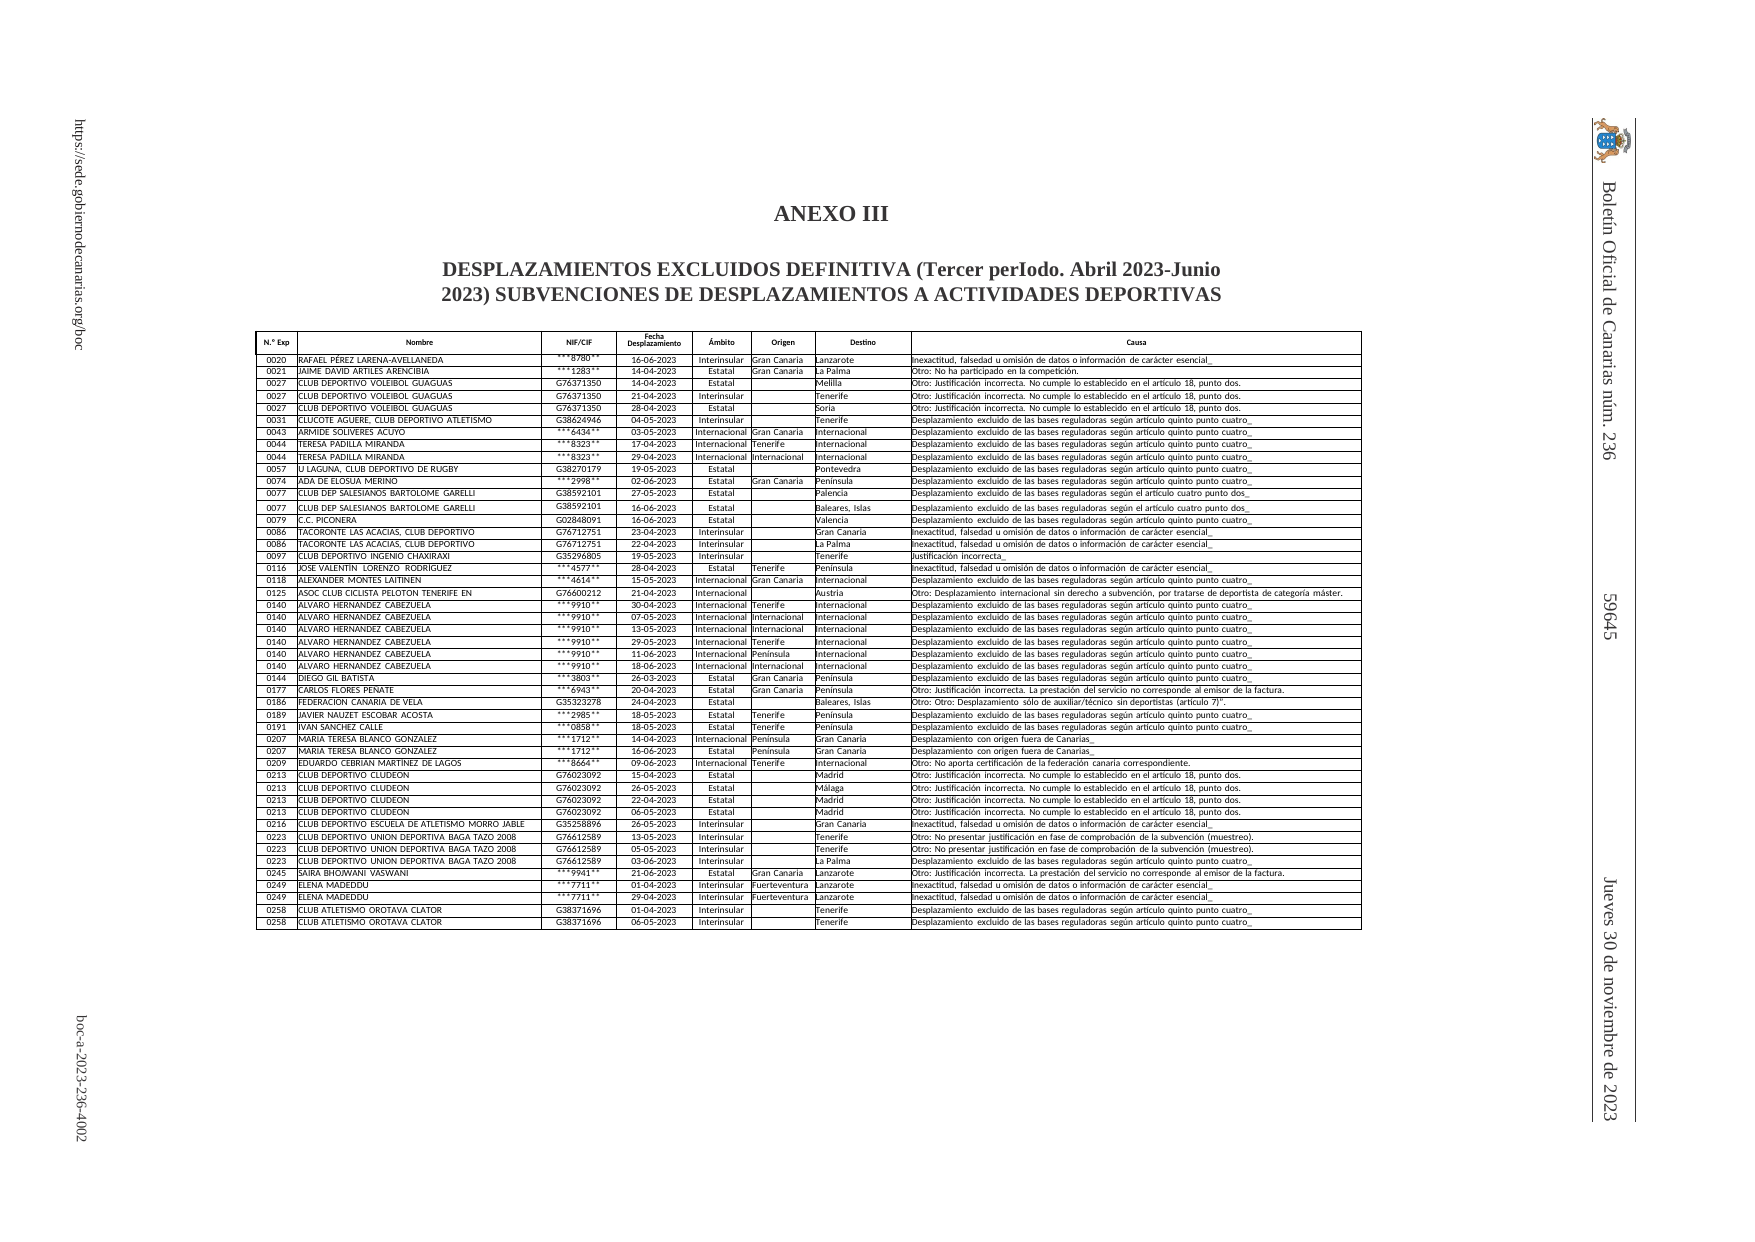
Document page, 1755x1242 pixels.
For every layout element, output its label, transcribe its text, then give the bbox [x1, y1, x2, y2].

table_cell Estatal [693, 686, 751, 697]
table_cell Desplazamiento excluido de las bases reguladoras según artículo quinto punto cuatro_ [912, 613, 1361, 624]
table_cell CARLOS FLORES PEÑATE [298, 686, 541, 697]
table_cell G38592101 [542, 501, 616, 514]
table_cell CLUB DEPORTIVO UNION DEPORTIVA BAGA TAZO 2008 [298, 856, 541, 868]
table_cell 18-06-2023 [617, 661, 692, 673]
table_cell 29-04-2023 [617, 452, 692, 463]
table_header Ámbito [693, 332, 751, 354]
table_cell Internacional [816, 428, 911, 439]
table_cell ASOC CLUB CICLISTA PELOTON TENERIFE EN [298, 588, 541, 599]
table_cell Gran Canaria [752, 428, 815, 439]
table_cell 0057 [257, 464, 297, 476]
table_cell Tenerife [752, 759, 815, 770]
table_cell Interinsular [693, 355, 751, 366]
table_cell [752, 501, 815, 514]
table_cell Otro: Justificación incorrecta. No cumple lo establecido en el artículo 18, punto dos. [912, 404, 1361, 414]
table_cell 05-05-2023 [617, 844, 692, 855]
table_cell Estatal [693, 564, 751, 575]
table_cell 0021 [257, 367, 297, 378]
table_cell [752, 808, 815, 819]
table_cell [752, 905, 815, 916]
table_cell 11-06-2023 [617, 649, 692, 660]
table_cell Inexactitud, falsedad u omisión de datos o información de carácter esencial_ [912, 540, 1361, 551]
table_cell 0140 [257, 661, 297, 673]
table_cell 0249 [257, 881, 297, 892]
table_cell [752, 771, 815, 782]
table_cell Península [816, 564, 911, 575]
table_cell Estatal [693, 367, 751, 378]
table_cell ARMIDE SOLIVERES ACUYO [298, 428, 541, 439]
table_cell Interinsular [693, 856, 751, 868]
table_cell 0177 [257, 686, 297, 697]
table_cell Internacional [693, 625, 751, 636]
table_header N.º Exp [257, 332, 297, 354]
table_cell TERESA PADILLA MIRANDA [298, 440, 541, 451]
table_cell Interinsular [693, 881, 751, 892]
table_cell Inexactitud, falsedad u omisión de datos o información de carácter esencial_ [912, 893, 1361, 904]
table_cell Gran Canaria [816, 820, 911, 831]
table_cell Lanzarote [816, 869, 911, 880]
table_cell Desplazamiento excluido de las bases reguladoras según artículo quinto punto cuatro_ [912, 637, 1361, 648]
table_cell [752, 552, 815, 563]
table_cell ***1712** [542, 747, 616, 758]
table_cell Península [816, 723, 911, 733]
table_cell ALVARO HERNANDEZ CABEZUELA [298, 661, 541, 673]
table_cell 16-06-2023 [617, 515, 692, 526]
table_cell Desplazamiento con origen fuera de Canarias_ [912, 747, 1361, 758]
table_cell [752, 588, 815, 599]
table_cell Lanzarote [816, 893, 911, 904]
table_cell ***9910** [542, 649, 616, 660]
table_cell Málaga [816, 783, 911, 794]
table_cell G76371350 [542, 404, 616, 414]
table_cell Estatal [693, 515, 751, 526]
table_cell [752, 844, 815, 855]
table_cell ALVARO HERNANDEZ CABEZUELA [298, 637, 541, 648]
table_cell Baleares, Islas [816, 501, 911, 514]
table_cell 14-04-2023 [617, 367, 692, 378]
table_cell Estatal [693, 771, 751, 782]
table_cell G76712751 [542, 528, 616, 538]
table_cell ***4614** [542, 576, 616, 587]
table_cell ***8323** [542, 452, 616, 463]
table_cell ***9910** [542, 613, 616, 624]
table_cell CLUB DEPORTIVO CLUDEON [298, 771, 541, 782]
table_cell Gran Canaria [816, 735, 911, 746]
table_cell 19-05-2023 [617, 464, 692, 476]
table_cell 0044 [257, 452, 297, 463]
table_cell Desplazamiento excluido de las bases reguladoras según artículo quinto punto cuatro_ [912, 625, 1361, 636]
table_cell ALVARO HERNANDEZ CABEZUELA [298, 625, 541, 636]
table_cell 16-06-2023 [617, 747, 692, 758]
table_cell Estatal [693, 783, 751, 794]
table_cell Gran Canaria [816, 528, 911, 538]
table_cell 15-05-2023 [617, 576, 692, 587]
table_cell 20-04-2023 [617, 686, 692, 697]
table_cell G76600212 [542, 588, 616, 599]
table_cell G76023092 [542, 783, 616, 794]
table_cell G38371696 [542, 905, 616, 916]
table_cell 14-04-2023 [617, 379, 692, 390]
table_cell Tenerife [816, 905, 911, 916]
table_cell [752, 820, 815, 831]
table_cell [752, 528, 815, 538]
table_cell [752, 783, 815, 794]
table_cell 0125 [257, 588, 297, 599]
table_cell CLUB ATLETISMO OROTAVA CLATOR [298, 905, 541, 916]
table_cell Estatal [693, 379, 751, 390]
table_cell 21-06-2023 [617, 869, 692, 880]
table_cell CLUB DEPORTIVO UNION DEPORTIVA BAGA TAZO 2008 [298, 844, 541, 855]
table_cell [752, 918, 815, 928]
table_cell TERESA PADILLA MIRANDA [298, 452, 541, 463]
table_cell Gran Canaria [752, 355, 815, 366]
table_cell [752, 404, 815, 414]
table_cell 0140 [257, 637, 297, 648]
table_cell CLUB DEPORTIVO VOLEIBOL GUAGUAS [298, 404, 541, 414]
table_cell ELENA MADEDDU [298, 881, 541, 892]
table_cell Justificación incorrecta_ [912, 552, 1361, 563]
table_cell Tenerife [752, 637, 815, 648]
table_cell Soria [816, 404, 911, 414]
table_cell [752, 391, 815, 402]
table_cell Gran Canaria [816, 747, 911, 758]
table_cell Desplazamiento excluido de las bases reguladoras según artículo quinto punto cuatro_ [912, 428, 1361, 439]
table_cell Internacional [816, 440, 911, 451]
table_cell [752, 832, 815, 843]
table_cell Otro: Justificación incorrecta. La prestación del servicio no corresponde al emisor de la factura. [912, 686, 1361, 697]
table_cell G76371350 [542, 391, 616, 402]
table_cell ***4577** [542, 564, 616, 575]
table_cell La Palma [816, 367, 911, 378]
table_cell 0077 [257, 489, 297, 500]
table_cell Internacional [816, 661, 911, 673]
table_cell Internacional [752, 625, 815, 636]
table_cell Internacional [693, 637, 751, 648]
table_cell [752, 796, 815, 807]
table_cell 15-04-2023 [617, 771, 692, 782]
table_cell 27-05-2023 [617, 489, 692, 500]
table_cell Tenerife [816, 391, 911, 402]
text DESPLAZAMIENTOS EXCLUIDOS DEFINITIVA (Tercer perIodo. Abril 2023-Junio 2023) SUBVENCIONES DE DESPLAZAMIENTOS A ACTIVIDADES DEPORTIVAS [417, 257, 1245, 306]
table_cell ***9941** [542, 869, 616, 880]
table_cell Internacional [816, 613, 911, 624]
table_cell Internacional [816, 452, 911, 463]
table_cell 16-06-2023 [617, 501, 692, 514]
table_cell 0209 [257, 759, 297, 770]
table_cell 18-05-2023 [617, 723, 692, 733]
table_cell Internacional [816, 649, 911, 660]
table_cell [752, 515, 815, 526]
table_cell 0223 [257, 844, 297, 855]
text https://sede.gobiernodecanarias.org/boc [72, 119, 89, 353]
table_cell ***6434** [542, 428, 616, 439]
table_cell Inexactitud, falsedad u omisión de datos o información de carácter esencial_ [912, 564, 1361, 575]
table_cell Tenerife [752, 564, 815, 575]
table_cell ***2998** [542, 477, 616, 488]
table_cell G38371696 [542, 918, 616, 928]
table_cell 0258 [257, 918, 297, 928]
table_cell Desplazamiento excluido de las bases reguladoras según artículo quinto punto cuatro_ [912, 649, 1361, 660]
table_cell Internacional [693, 735, 751, 746]
table_cell 0140 [257, 649, 297, 660]
table_cell Otro: Justificación incorrecta. No cumple lo establecido en el artículo 18, punto dos. [912, 796, 1361, 807]
table_cell CLUB DEPORTIVO ESCUELA DE ATLETISMO MORRO JABLE [298, 820, 541, 831]
table_cell G35323278 [542, 698, 616, 709]
table_cell 17-04-2023 [617, 440, 692, 451]
table_cell Internacional [752, 661, 815, 673]
table_cell Desplazamiento excluido de las bases reguladoras según artículo quinto punto cuatro_ [912, 856, 1361, 868]
table_cell 0189 [257, 710, 297, 721]
table_cell Internacional [752, 613, 815, 624]
table_cell Otro: No aporta certificación de la federación canaria correspondiente. [912, 759, 1361, 770]
table_cell EDUARDO CEBRIAN MARTÍNEZ DE LAGOS [298, 759, 541, 770]
table_cell ***7711** [542, 893, 616, 904]
table_cell TACORONTE LAS ACACIAS, CLUB DEPORTIVO [298, 528, 541, 538]
table_cell La Palma [816, 540, 911, 551]
table_cell [752, 416, 815, 427]
table_cell [752, 489, 815, 500]
table_cell Madrid [816, 796, 911, 807]
table_cell CLUB DEPORTIVO INGENIO CHAXIRAXI [298, 552, 541, 563]
table_cell ADA DE ELOSUA MERINO [298, 477, 541, 488]
table_cell Internacional [816, 576, 911, 587]
table_cell 0191 [257, 723, 297, 733]
table_cell Internacional [693, 661, 751, 673]
table_cell Baleares, Islas [816, 698, 911, 709]
table_cell Inexactitud, falsedad u omisión de datos o información de carácter esencial_ [912, 881, 1361, 892]
table_cell Estatal [693, 747, 751, 758]
table_cell ***9910** [542, 625, 616, 636]
table_cell G76612589 [542, 832, 616, 843]
table_cell Gran Canaria [752, 477, 815, 488]
table_cell Internacional [693, 576, 751, 587]
table_cell Lanzarote [816, 355, 911, 366]
table_cell ***0858** [542, 723, 616, 733]
table_cell 28-04-2023 [617, 564, 692, 575]
table_cell 0223 [257, 832, 297, 843]
table_cell 24-04-2023 [617, 698, 692, 709]
table_cell Península [752, 649, 815, 660]
table_cell 03-06-2023 [617, 856, 692, 868]
table_cell Interinsular [693, 893, 751, 904]
table_cell CLUB DEPORTIVO UNION DEPORTIVA BAGA TAZO 2008 [298, 832, 541, 843]
table_cell [752, 540, 815, 551]
table_cell 06-05-2023 [617, 808, 692, 819]
table_cell JAVIER NAUZET ESCOBAR ACOSTA [298, 710, 541, 721]
table_cell Tenerife [752, 710, 815, 721]
table_cell ***8664** [542, 759, 616, 770]
table_cell 0213 [257, 808, 297, 819]
table_cell 0140 [257, 613, 297, 624]
table_cell JAIME DAVID ARTILES ARENCIBIA [298, 367, 541, 378]
table_cell 26-05-2023 [617, 820, 692, 831]
table_cell MARIA TERESA BLANCO GONZALEZ [298, 735, 541, 746]
table_cell ALEXANDER MONTES LAITINEN [298, 576, 541, 587]
table_cell Madrid [816, 771, 911, 782]
table_cell Estatal [693, 477, 751, 488]
table_cell Austria [816, 588, 911, 599]
table_cell 28-04-2023 [617, 404, 692, 414]
table_cell ***6943** [542, 686, 616, 697]
table_cell Pontevedra [816, 464, 911, 476]
table_cell 23-04-2023 [617, 528, 692, 538]
table_cell Tenerife [816, 844, 911, 855]
table_cell Interinsular [693, 905, 751, 916]
table_cell ***7711** [542, 881, 616, 892]
table_cell ALVARO HERNANDEZ CABEZUELA [298, 649, 541, 660]
table_cell 0213 [257, 796, 297, 807]
table_cell G35296805 [542, 552, 616, 563]
table_cell [752, 698, 815, 709]
table_cell Gran Canaria [752, 869, 815, 880]
table_cell Estatal [693, 710, 751, 721]
table_cell 26-03-2023 [617, 674, 692, 685]
table_cell 04-05-2023 [617, 416, 692, 427]
table_cell Estatal [693, 723, 751, 733]
table_cell ***2985** [542, 710, 616, 721]
table_cell ***9910** [542, 661, 616, 673]
table_cell 0027 [257, 391, 297, 402]
table_cell G76023092 [542, 771, 616, 782]
table_cell 0207 [257, 747, 297, 758]
table_cell CLUB DEPORTIVO CLUDEON [298, 783, 541, 794]
table_cell 0207 [257, 735, 297, 746]
table_cell Madrid [816, 808, 911, 819]
table_cell Interinsular [693, 844, 751, 855]
table_cell 0144 [257, 674, 297, 685]
table_cell 13-05-2023 [617, 625, 692, 636]
table_cell G76612589 [542, 844, 616, 855]
table_cell Estatal [693, 674, 751, 685]
table_cell Estatal [693, 464, 751, 476]
table_cell ***9910** [542, 601, 616, 612]
table_header Origen [752, 332, 815, 354]
table_cell 21-04-2023 [617, 588, 692, 599]
table_cell Internacional [816, 759, 911, 770]
table_cell Desplazamiento excluido de las bases reguladoras según artículo quinto punto cuatro_ [912, 464, 1361, 476]
table_cell 06-05-2023 [617, 918, 692, 928]
table_cell 30-04-2023 [617, 601, 692, 612]
table_cell 18-05-2023 [617, 710, 692, 721]
table_cell ***1712** [542, 735, 616, 746]
table_cell Desplazamiento excluido de las bases reguladoras según artículo quinto punto cuatro_ [912, 576, 1361, 587]
table_cell 29-05-2023 [617, 637, 692, 648]
table_cell 13-05-2023 [617, 832, 692, 843]
table_cell Internacional [693, 613, 751, 624]
table_cell [752, 379, 815, 390]
table_cell 0186 [257, 698, 297, 709]
table_cell CLUB DEP SALESIANOS BARTOLOME GARELLI [298, 489, 541, 500]
table_cell ***8780** [542, 355, 616, 366]
table_cell Desplazamiento excluido de las bases reguladoras según artículo quinto punto cuatro_ [912, 661, 1361, 673]
table_cell Melilla [816, 379, 911, 390]
table_cell 19-05-2023 [617, 552, 692, 563]
table_cell Gran Canaria [752, 367, 815, 378]
table_cell Tenerife [816, 416, 911, 427]
table_cell Valencia [816, 515, 911, 526]
table_cell 14-04-2023 [617, 735, 692, 746]
table_cell Península [752, 747, 815, 758]
table_cell CLUB DEPORTIVO VOLEIBOL GUAGUAS [298, 391, 541, 402]
table_cell 0086 [257, 540, 297, 551]
table_cell 16-06-2023 [617, 355, 692, 366]
table_cell ELENA MADEDDU [298, 893, 541, 904]
table_cell 21-04-2023 [617, 391, 692, 402]
table_cell Interinsular [693, 832, 751, 843]
table_cell Desplazamiento excluido de las bases reguladoras según artículo quinto punto cuatro_ [912, 723, 1361, 733]
table_cell Fuerteventura [752, 881, 815, 892]
table_cell CLUCOTE AGUERE, CLUB DEPORTIVO ATLETISMO [298, 416, 541, 427]
table_cell C.C. PICONERA [298, 515, 541, 526]
table_cell Interinsular [693, 918, 751, 928]
table_cell U LAGUNA, CLUB DEPORTIVO DE RUGBY [298, 464, 541, 476]
table_cell G02848091 [542, 515, 616, 526]
table_cell Otro: Justificación incorrecta. No cumple lo establecido en el artículo 18, punto dos. [912, 808, 1361, 819]
table_cell 01-04-2023 [617, 881, 692, 892]
table_cell CLUB DEPORTIVO VOLEIBOL GUAGUAS [298, 379, 541, 390]
table_cell MARIA TERESA BLANCO GONZALEZ [298, 747, 541, 758]
table_cell 01-04-2023 [617, 905, 692, 916]
table_cell JOSE VALENTÍN LORENZO RODRÍGUEZ [298, 564, 541, 575]
table_cell Gran Canaria [752, 576, 815, 587]
table_cell Otro: No presentar justificación en fase de comprobación de la subvención (muestreo). [912, 844, 1361, 855]
table_cell ***8323** [542, 440, 616, 451]
table_cell Estatal [693, 808, 751, 819]
table_cell 0077 [257, 501, 297, 514]
table_cell TACORONTE LAS ACACIAS, CLUB DEPORTIVO [298, 540, 541, 551]
table_cell La Palma [816, 856, 911, 868]
table_cell Tenerife [816, 832, 911, 843]
table_cell Tenerife [816, 918, 911, 928]
table_cell Desplazamiento excluido de las bases reguladoras según artículo quinto punto cuatro_ [912, 601, 1361, 612]
table_cell 0074 [257, 477, 297, 488]
table_cell Otro: Justificación incorrecta. No cumple lo establecido en el artículo 18, punto dos. [912, 783, 1361, 794]
table_cell Desplazamiento excluido de las bases reguladoras según artículo quinto punto cuatro_ [912, 918, 1361, 928]
table_cell ***9910** [542, 637, 616, 648]
table_cell 03-05-2023 [617, 428, 692, 439]
table_cell Internacional [693, 588, 751, 599]
table_cell 02-06-2023 [617, 477, 692, 488]
table_cell Desplazamiento excluido de las bases reguladoras según artículo quinto punto cuatro_ [912, 515, 1361, 526]
text Boletín Oficial de Canarias núm. 236 [1599, 181, 1620, 462]
table_cell 0020 [257, 355, 297, 366]
table_cell Internacional [693, 601, 751, 612]
table_cell Internacional [693, 649, 751, 660]
table_cell 0216 [257, 820, 297, 831]
table_cell Interinsular [693, 528, 751, 538]
table_cell Estatal [693, 869, 751, 880]
table_cell 0044 [257, 440, 297, 451]
table_cell Península [816, 686, 911, 697]
table_cell Desplazamiento excluido de las bases reguladoras según artículo quinto punto cuatro_ [912, 452, 1361, 463]
table_cell 0213 [257, 783, 297, 794]
text Jueves 30 de noviembre de 2023 [1600, 877, 1621, 1124]
table_cell Península [816, 710, 911, 721]
table_cell Otro: Justificación incorrecta. No cumple lo establecido en el artículo 18, punto dos. [912, 391, 1361, 402]
table_cell Otro: Justificación incorrecta. No cumple lo establecido en el artículo 18, punto dos. [912, 379, 1361, 390]
table_cell 29-04-2023 [617, 893, 692, 904]
table_cell Internacional [816, 637, 911, 648]
table_cell Estatal [693, 698, 751, 709]
table_cell Internacional [752, 452, 815, 463]
table_cell Desplazamiento excluido de las bases reguladoras según artículo quinto punto cuatro_ [912, 477, 1361, 488]
table_cell Península [816, 674, 911, 685]
table_cell G76612589 [542, 856, 616, 868]
table_cell Interinsular [693, 820, 751, 831]
table_header Causa [912, 332, 1361, 354]
table_cell Fuerteventura [752, 893, 815, 904]
table_cell Lanzarote [816, 881, 911, 892]
table_cell 0140 [257, 625, 297, 636]
table_cell FEDERACION CANARIA DE VELA [298, 698, 541, 709]
table_cell Estatal [693, 404, 751, 414]
table_cell 0245 [257, 869, 297, 880]
table_cell ALVARO HERNANDEZ CABEZUELA [298, 613, 541, 624]
table_cell Península [752, 735, 815, 746]
table_cell Interinsular [693, 552, 751, 563]
text ANEXO III [770, 200, 893, 227]
table_cell Interinsular [693, 416, 751, 427]
table_cell DIEGO GIL BATISTA [298, 674, 541, 685]
table_cell Tenerife [752, 723, 815, 733]
table_header NIF/CIF [542, 332, 616, 354]
table_cell Desplazamiento excluido de las bases reguladoras según artículo quinto punto cuatro_ [912, 905, 1361, 916]
table_cell 0213 [257, 771, 297, 782]
table_cell Internacional [693, 428, 751, 439]
table_cell 0079 [257, 515, 297, 526]
table_cell Otro: No presentar justificación en fase de comprobación de la subvención (muestreo). [912, 832, 1361, 843]
table_header Destino [816, 332, 911, 354]
table_cell Desplazamiento excluido de las bases reguladoras según artículo quinto punto cuatro_ [912, 710, 1361, 721]
table_cell Interinsular [693, 540, 751, 551]
table_cell [752, 856, 815, 868]
table_cell 0140 [257, 601, 297, 612]
table_cell G38592101 [542, 489, 616, 500]
table_cell ALVARO HERNANDEZ CABEZUELA [298, 601, 541, 612]
table_cell Otro: Justificación incorrecta. No cumple lo establecido en el artículo 18, punto dos. [912, 771, 1361, 782]
table_cell Internacional [693, 440, 751, 451]
table_header Nombre [298, 332, 541, 354]
table_cell CLUB ATLETISMO OROTAVA CLATOR [298, 918, 541, 928]
table_cell Internacional [693, 759, 751, 770]
table_cell 0118 [257, 576, 297, 587]
table_cell 0027 [257, 404, 297, 414]
table_cell 0249 [257, 893, 297, 904]
table_cell 0258 [257, 905, 297, 916]
table_cell Desplazamiento excluido de las bases reguladoras según artículo quinto punto cuatro_ [912, 440, 1361, 451]
table_cell Otro: Desplazamiento internacional sin derecho a subvención, por tratarse de deportista de categoría máster. [912, 588, 1361, 599]
table_cell RAFAEL PÉREZ LARENA-AVELLANEDA [298, 355, 541, 366]
table_cell G38624946 [542, 416, 616, 427]
table_cell G76023092 [542, 796, 616, 807]
table_cell 07-05-2023 [617, 613, 692, 624]
table_cell IVAN SANCHEZ CALLE [298, 723, 541, 733]
text 59645 [1600, 593, 1621, 642]
table_cell G76371350 [542, 379, 616, 390]
table_cell Gran Canaria [752, 686, 815, 697]
table_cell 0223 [257, 856, 297, 868]
table_cell Palencia [816, 489, 911, 500]
table_cell Tenerife [752, 601, 815, 612]
table_cell Otro: Otro: Desplazamiento sólo de auxiliar/técnico sin deportistas (artículo 7)”. [912, 698, 1361, 709]
table_cell Tenerife [816, 552, 911, 563]
table_cell Estatal [693, 489, 751, 500]
table_cell 0097 [257, 552, 297, 563]
table_cell CLUB DEP SALESIANOS BARTOLOME GARELLI [298, 501, 541, 514]
table_cell Inexactitud, falsedad u omisión de datos o información de carácter esencial_ [912, 355, 1361, 366]
table_cell Inexactitud, falsedad u omisión de datos o información de carácter esencial_ [912, 528, 1361, 538]
table_cell G38270179 [542, 464, 616, 476]
table_cell [752, 464, 815, 476]
table_cell G76023092 [542, 808, 616, 819]
table_cell 26-05-2023 [617, 783, 692, 794]
table_cell Desplazamiento excluido de las bases reguladoras según el artículo cuatro punto dos_ [912, 501, 1361, 514]
table_cell Internacional [816, 625, 911, 636]
table_cell Interinsular [693, 391, 751, 402]
table_cell Estatal [693, 501, 751, 514]
table_cell Tenerife [752, 440, 815, 451]
table_cell SAIRA BHOJWANI VASWANI [298, 869, 541, 880]
table_cell CLUB DEPORTIVO CLUDEON [298, 796, 541, 807]
table_cell ***1283** [542, 367, 616, 378]
table_cell G76712751 [542, 540, 616, 551]
table_header Fecha Desplazamiento [617, 332, 692, 354]
table_cell 0086 [257, 528, 297, 538]
table_cell Desplazamiento excluido de las bases reguladoras según artículo quinto punto cuatro_ [912, 416, 1361, 427]
table_cell 0027 [257, 379, 297, 390]
table_cell Desplazamiento excluido de las bases reguladoras según el artículo cuatro punto dos_ [912, 489, 1361, 500]
table_cell Otro: No ha participado en la competición. [912, 367, 1361, 378]
table_cell Internacional [816, 601, 911, 612]
table_cell 0031 [257, 416, 297, 427]
table_cell Gran Canaria [752, 674, 815, 685]
table_cell G35258896 [542, 820, 616, 831]
table_cell CLUB DEPORTIVO CLUDEON [298, 808, 541, 819]
table_cell Inexactitud, falsedad u omisión de datos o información de carácter esencial_ [912, 820, 1361, 831]
table_cell ***3803** [542, 674, 616, 685]
table_cell 22-04-2023 [617, 540, 692, 551]
table_cell 0043 [257, 428, 297, 439]
table_cell Estatal [693, 796, 751, 807]
table_cell Península [816, 477, 911, 488]
table_cell Desplazamiento con origen fuera de Canarias_ [912, 735, 1361, 746]
table_cell Desplazamiento excluido de las bases reguladoras según artículo quinto punto cuatro_ [912, 674, 1361, 685]
table_cell 0116 [257, 564, 297, 575]
table_cell Internacional [693, 452, 751, 463]
table_cell Otro: Justificación incorrecta. La prestación del servicio no corresponde al emisor de la factura. [912, 869, 1361, 880]
table_cell 22-04-2023 [617, 796, 692, 807]
text boc-a-2023-236-4002 [74, 1016, 91, 1145]
table_cell 09-06-2023 [617, 759, 692, 770]
